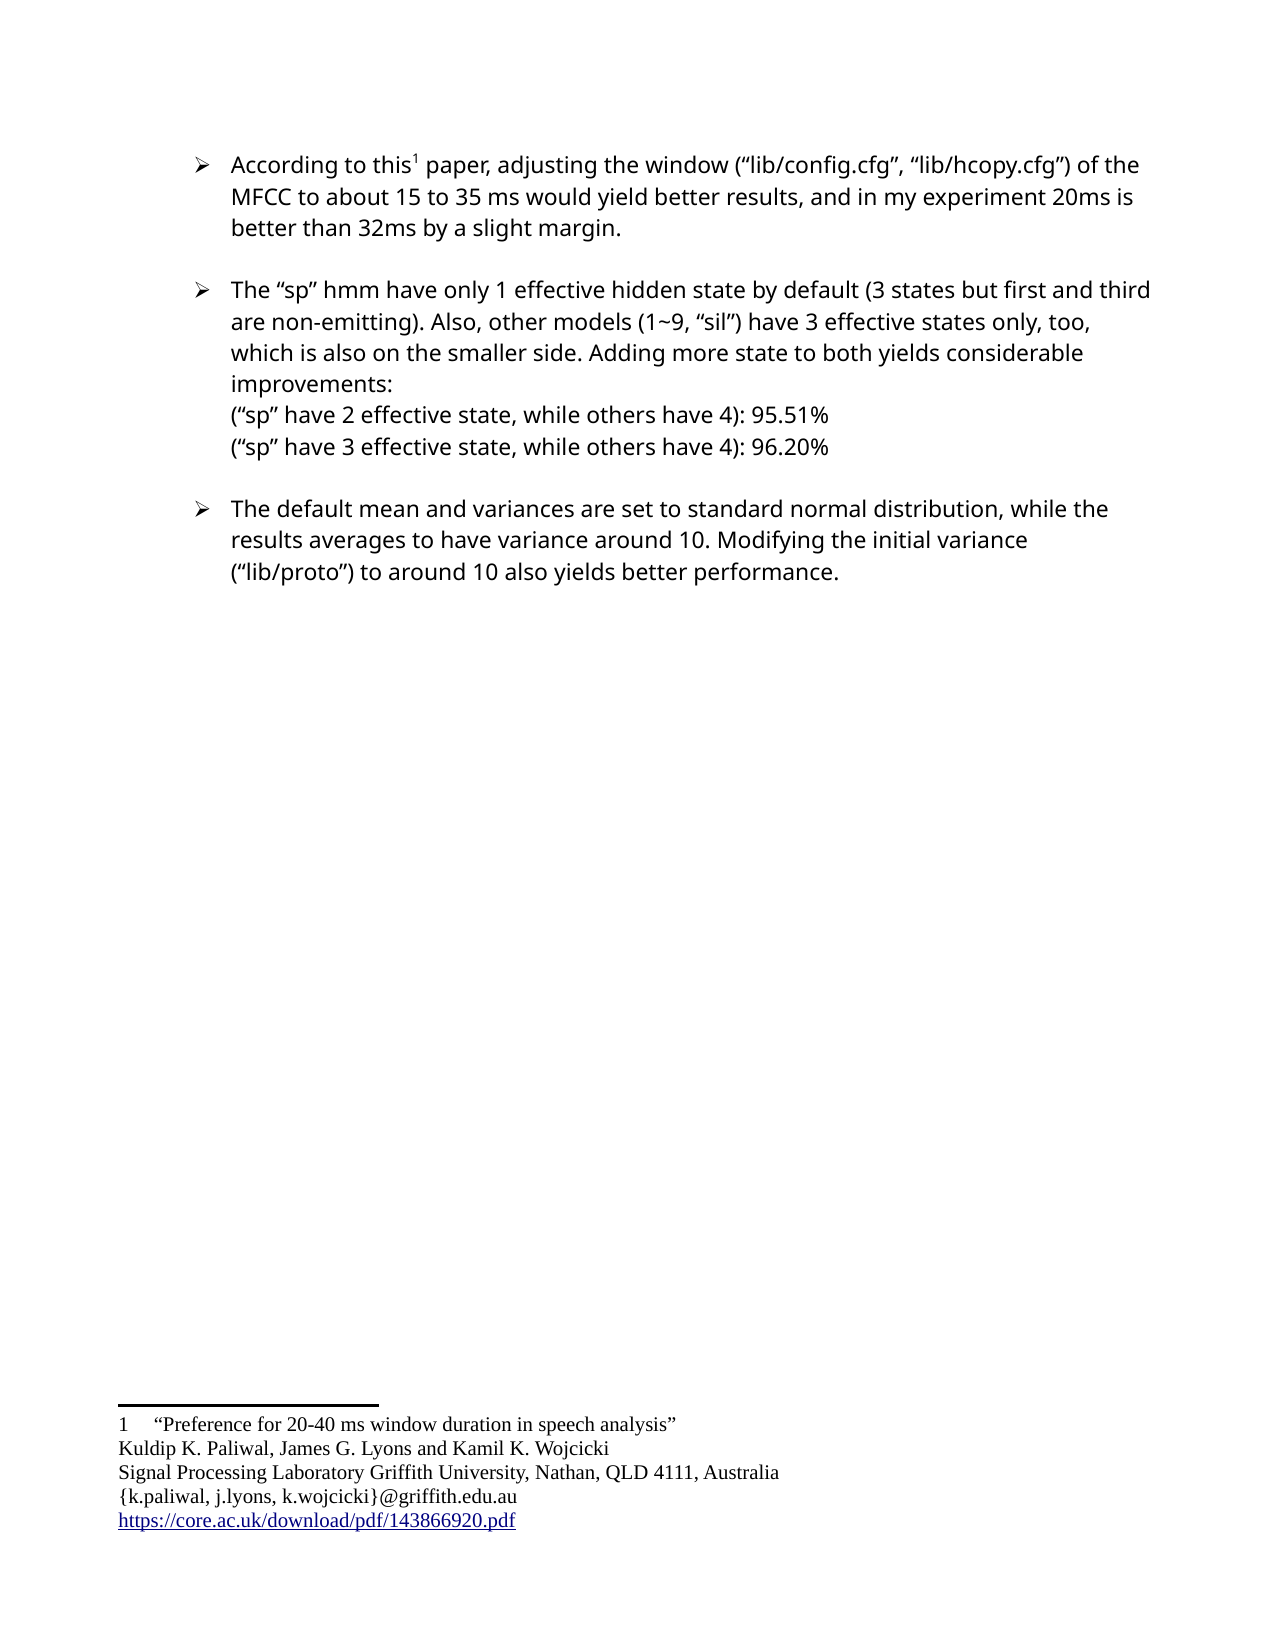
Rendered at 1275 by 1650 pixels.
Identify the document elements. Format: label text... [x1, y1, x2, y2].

list According to this paper, adjusting the window (“lib/config.cfg”, “lib/hcopy.cfg”) of the MFCC to about 15 to 35 ms would yield better results, and in my experiment 20ms is better than 32ms by a slight margin. [193, 149, 1157, 243]
list {k.paliwal, j.lyons, k.wojcicki}@griffith.edu.au [118, 1484, 1157, 1508]
list Kuldip K. Paliwal, James G. Lyons and Kamil K. Wojcicki [118, 1436, 1157, 1460]
list (“sp” have 2 effective state, while others have 4): 95.51% [193, 399, 1157, 431]
list “Preference for 20-40 ms window duration in speech analysis” [118, 1412, 1157, 1436]
list Signal Processing Laboratory Griffith University, Nathan, QLD 4111, Australia [118, 1460, 1157, 1484]
list The “sp” hmm have only 1 effective hidden state by default (3 states but first and third are non-emitting). Also, other models (1~9, “sil”) have 3 effective states only, too, which is also on the smaller side. Adding more state to both yields considerable improvements: [193, 274, 1157, 399]
list https://core.ac.uk/download/pdf/143866920.pdf [118, 1508, 1157, 1532]
list (“sp” have 3 effective state, while others have 4): 96.20% [193, 431, 1157, 462]
list The default mean and variances are set to standard normal distribution, while the results averages to have variance around 10. Modifying the initial variance (“lib/proto”) to around 10 also yields better performance. [193, 493, 1157, 587]
